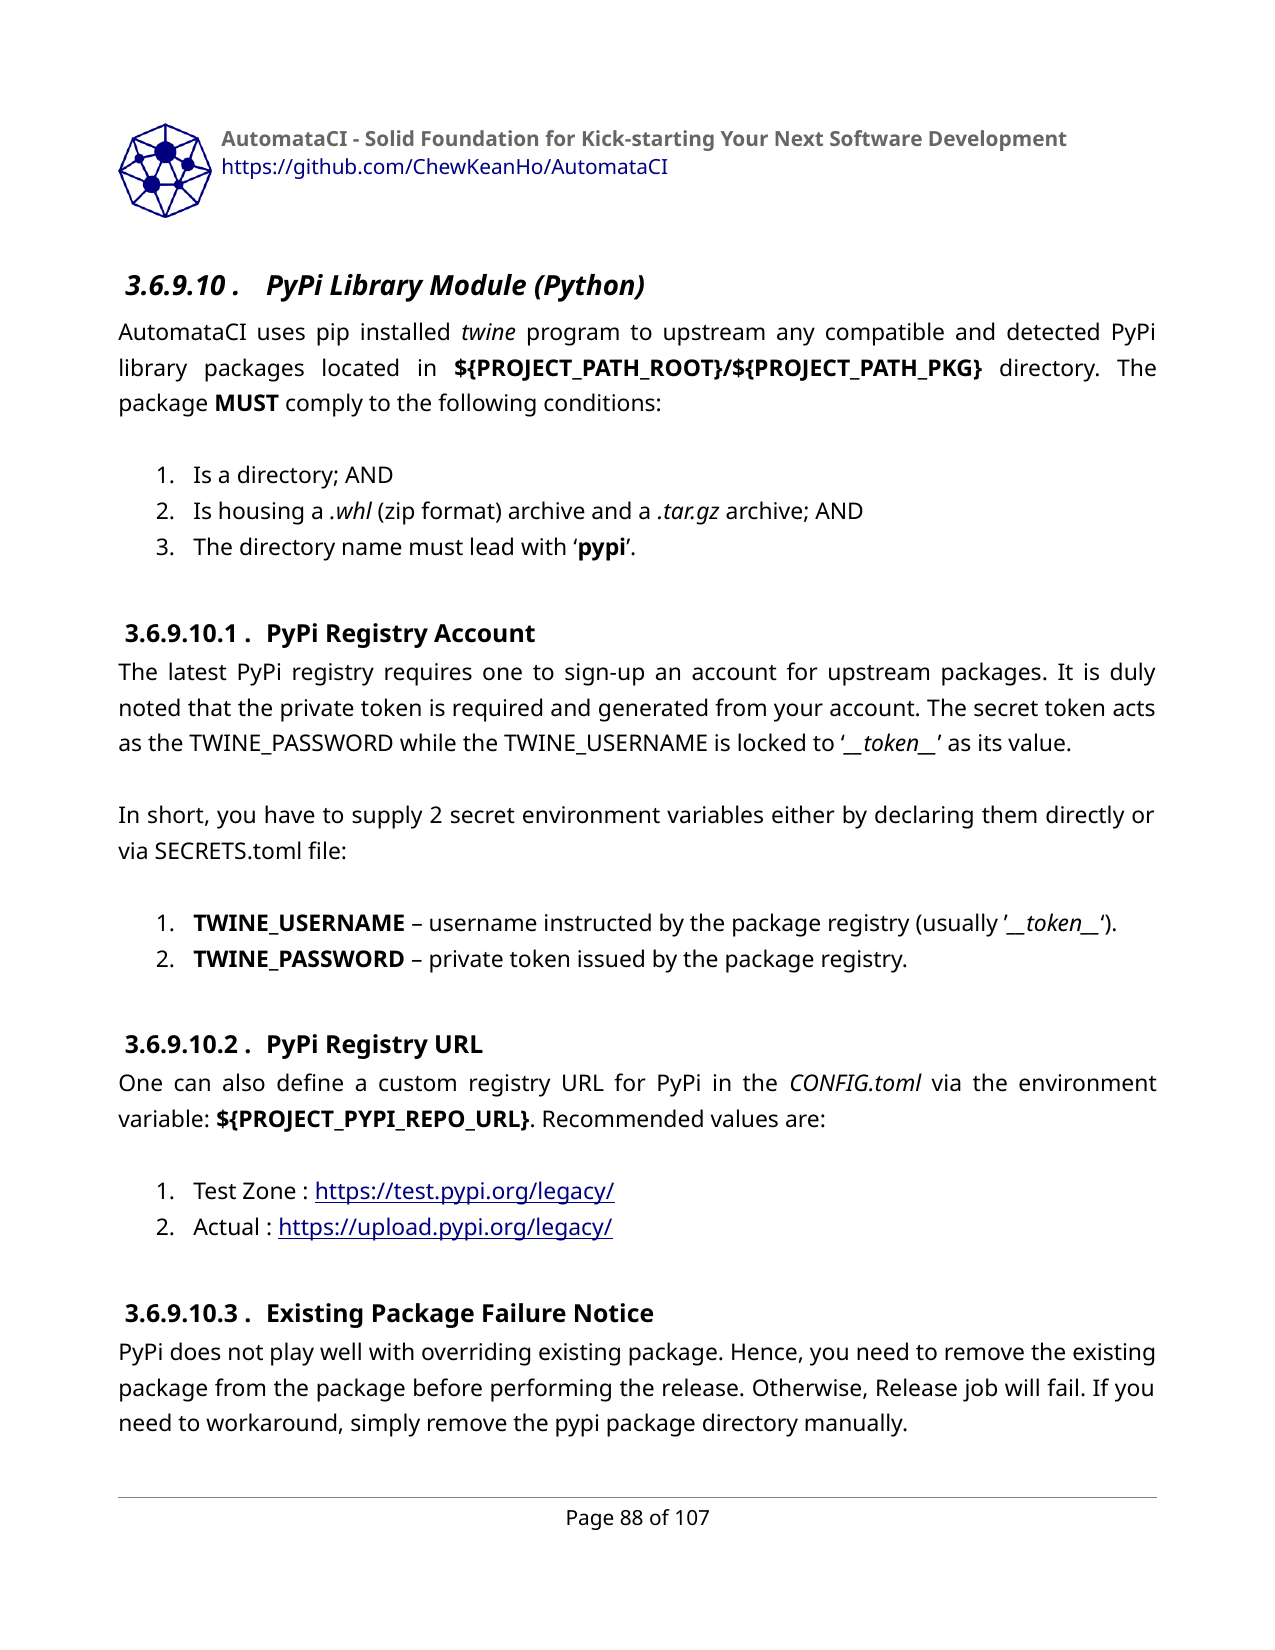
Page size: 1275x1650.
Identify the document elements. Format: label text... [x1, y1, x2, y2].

subtitle PyPi Library Module (Python) [118, 265, 1157, 303]
list Is housing a .whl (zip format) archive and a .tar.gz archive; AND [156, 495, 1157, 526]
list The directory name must lead with ‘pypi’. [156, 531, 1157, 562]
text PyPi does not play well with overriding existing package. Hence, you need to remove the existing package from the package before performing the release. Otherwise, Release job will fail. If you need to workaround, simply remove the pypi package directory manually. [118, 1336, 1157, 1439]
text One can also define a custom registry URL for PyPi in the CONFIG.toml via the environment variable: ${PROJECT_PYPI_REPO_URL}. Recommended values are: [118, 1067, 1157, 1134]
subtitle PyPi Registry Account [118, 616, 1157, 649]
subtitle Existing Package Failure Notice [118, 1296, 1157, 1329]
subtitle PyPi Registry URL [118, 1027, 1157, 1061]
list TWINE_PASSWORD – private token issued by the package registry. [156, 943, 1157, 974]
list TWINE_USERNAME – username instructed by the package registry (usually ’__token__‘). [156, 907, 1157, 938]
list Test Zone : https://test.pypi.org/legacy/ [156, 1175, 1157, 1206]
list Actual : https://upload.pypi.org/legacy/ [156, 1211, 1157, 1242]
text In short, you have to supply 2 secret environment variables either by declaring them directly or via SECRETS.toml file: [118, 799, 1157, 866]
text The latest PyPi registry requires one to sign-up an account for upstream packages. It is duly noted that the private token is required and generated from your account. The secret token acts as the TWINE_PASSWORD while the TWINE_USERNAME is locked to ‘__token__’ as its value. [118, 656, 1157, 759]
text AutomataCI uses pip installed twine program to upstream any compatible and detected PyPi library packages located in ${PROJECT_PATH_ROOT}/${PROJECT_PATH_PKG} directory. The package MUST comply to the following conditions: [118, 316, 1157, 419]
list Is a directory; AND [156, 459, 1157, 491]
picture [118, 123, 212, 218]
